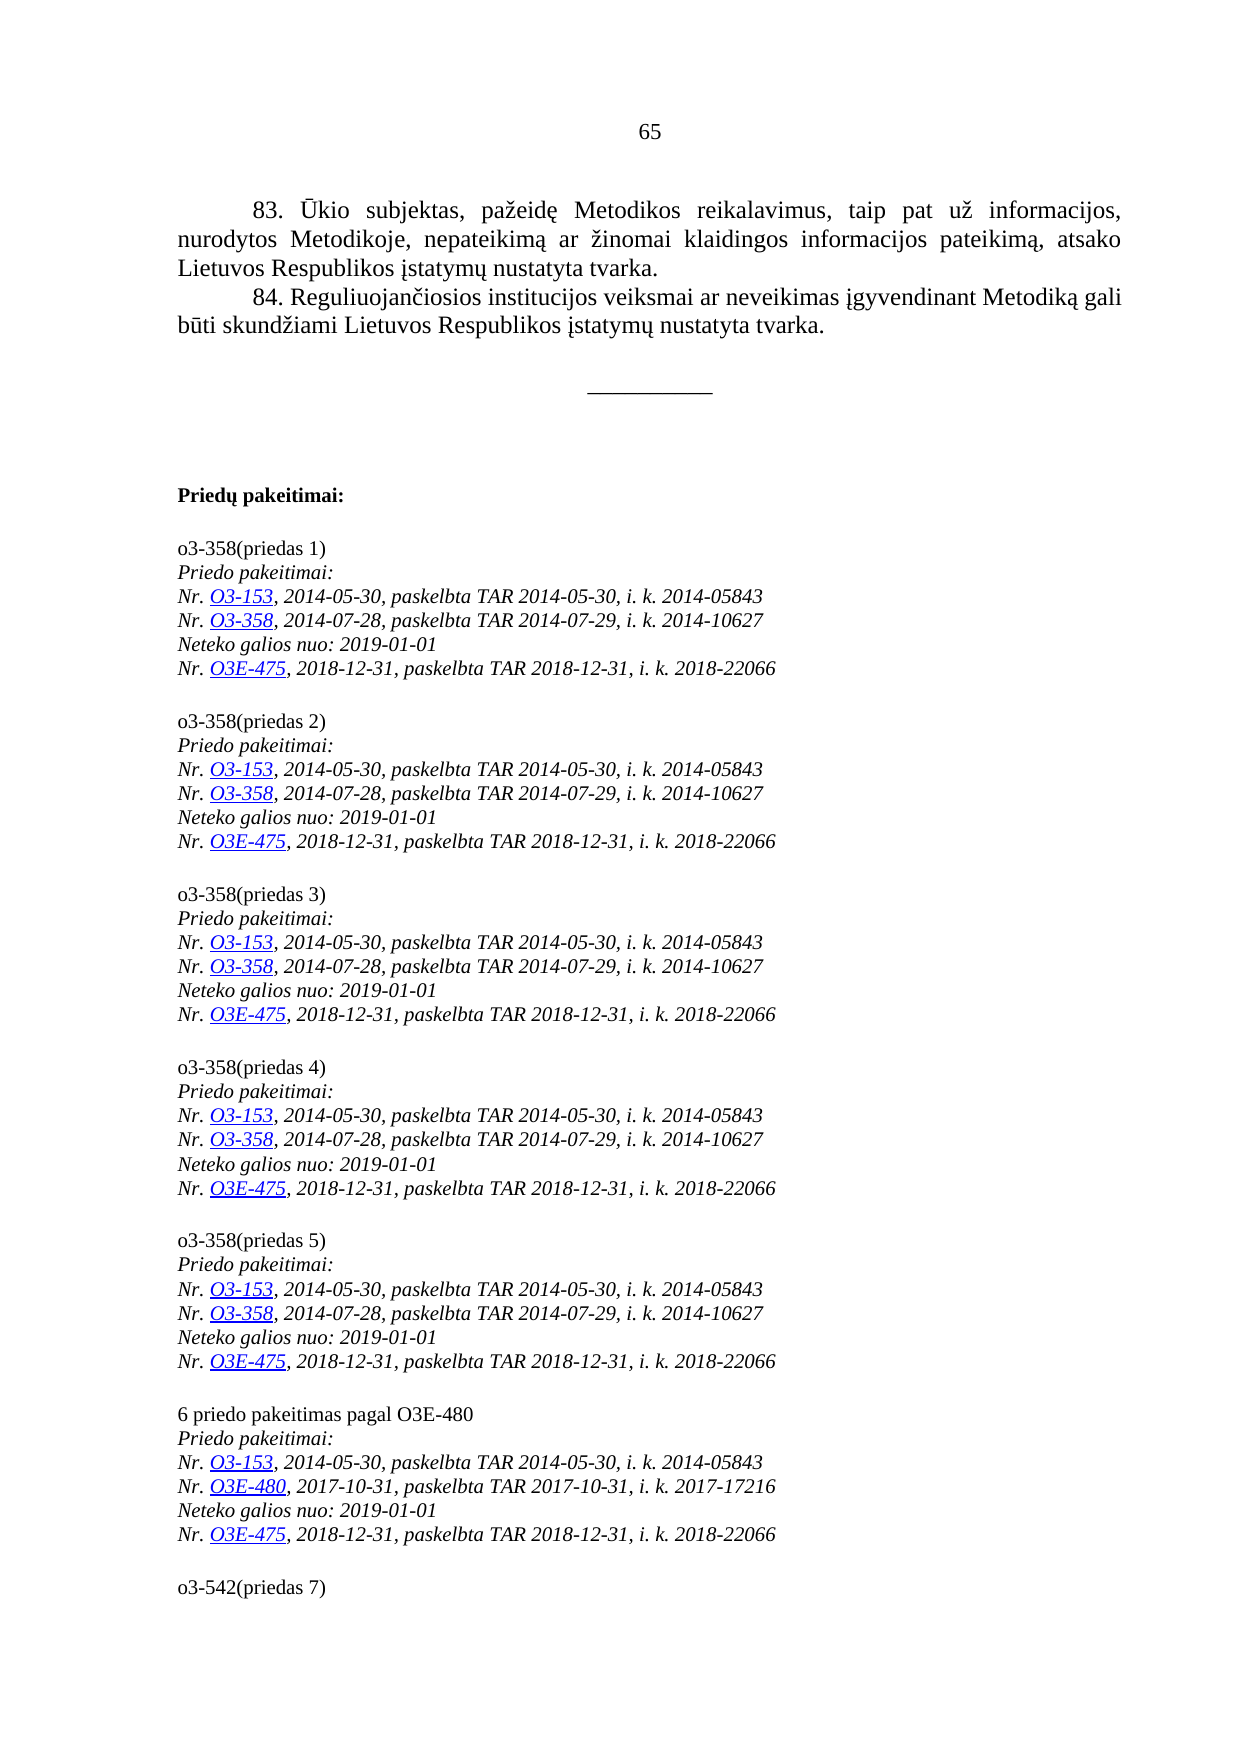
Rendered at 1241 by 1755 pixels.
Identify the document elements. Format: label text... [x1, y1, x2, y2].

text o3-358(priedas 4) [177, 1055, 1122, 1079]
text Nr. O3-153, 2014-05-30, paskelbta TAR 2014-05-30, i. k. 2014-05843 [177, 1449, 1122, 1474]
text __________ [177, 368, 1122, 397]
text Nr. O3-358, 2014-07-28, paskelbta TAR 2014-07-29, i. k. 2014-10627 [177, 954, 1122, 978]
text Nr. O3-153, 2014-05-30, paskelbta TAR 2014-05-30, i. k. 2014-05843 [177, 584, 1122, 608]
text o3-542(priedas 7) [177, 1574, 1122, 1599]
text Nr. O3E-475, 2018-12-31, paskelbta TAR 2018-12-31, i. k. 2018-22066 [177, 1176, 1122, 1199]
text Priedo pakeitimai: [177, 560, 1122, 584]
text 83. Ūkio subjektas, pažeidę Metodikos reikalavimus, taip pat už informacijos, nurodytos Metodikoje, nepateikimą ar žinomai klaidingos informacijos pateikimą, atsako Lietuvos Respublikos įstatymų nustatyta tvarka. [177, 196, 1122, 282]
text Nr. O3E-480, 2017-10-31, paskelbta TAR 2017-10-31, i. k. 2017-17216 [177, 1474, 1122, 1498]
text Nr. O3E-475, 2018-12-31, paskelbta TAR 2018-12-31, i. k. 2018-22066 [177, 829, 1122, 853]
text Nr. O3-153, 2014-05-30, paskelbta TAR 2014-05-30, i. k. 2014-05843 [177, 757, 1122, 781]
text Nr. O3E-475, 2018-12-31, paskelbta TAR 2018-12-31, i. k. 2018-22066 [177, 1349, 1122, 1373]
text 84. Reguliuojančiosios institucijos veiksmai ar neveikimas įgyvendinant Metodiką gali būti skundžiami Lietuvos Respublikos įstatymų nustatyta tvarka. [177, 282, 1122, 339]
text Priedų pakeitimai: [177, 483, 1122, 507]
text Nr. O3-153, 2014-05-30, paskelbta TAR 2014-05-30, i. k. 2014-05843 [177, 930, 1122, 954]
text Nr. O3-153, 2014-05-30, paskelbta TAR 2014-05-30, i. k. 2014-05843 [177, 1276, 1122, 1301]
text Nr. O3-358, 2014-07-28, paskelbta TAR 2014-07-29, i. k. 2014-10627 [177, 781, 1122, 805]
text Nr. O3-153, 2014-05-30, paskelbta TAR 2014-05-30, i. k. 2014-05843 [177, 1103, 1122, 1127]
text Neteko galios nuo: 2019-01-01 [177, 632, 1122, 656]
text Nr. O3-358, 2014-07-28, paskelbta TAR 2014-07-29, i. k. 2014-10627 [177, 1127, 1122, 1151]
text Nr. O3E-475, 2018-12-31, paskelbta TAR 2018-12-31, i. k. 2018-22066 [177, 1002, 1122, 1026]
text o3-358(priedas 2) [177, 709, 1122, 733]
text Nr. O3-358, 2014-07-28, paskelbta TAR 2014-07-29, i. k. 2014-10627 [177, 608, 1122, 632]
text Priedo pakeitimai: [177, 1426, 1122, 1449]
text Priedo pakeitimai: [177, 1079, 1122, 1103]
text o3-358(priedas 3) [177, 882, 1122, 906]
text Nr. O3-358, 2014-07-28, paskelbta TAR 2014-07-29, i. k. 2014-10627 [177, 1301, 1122, 1324]
text Priedo pakeitimai: [177, 1252, 1122, 1276]
text Neteko galios nuo: 2019-01-01 [177, 1324, 1122, 1349]
text o3-358(priedas 1) [177, 536, 1122, 560]
text 6 priedo pakeitimas pagal O3E-480 [177, 1401, 1122, 1426]
text Neteko galios nuo: 2019-01-01 [177, 1498, 1122, 1522]
text Nr. O3E-475, 2018-12-31, paskelbta TAR 2018-12-31, i. k. 2018-22066 [177, 656, 1122, 680]
text o3-358(priedas 5) [177, 1228, 1122, 1252]
text Neteko galios nuo: 2019-01-01 [177, 978, 1122, 1002]
text Neteko galios nuo: 2019-01-01 [177, 1151, 1122, 1176]
text Priedo pakeitimai: [177, 906, 1122, 930]
text Nr. O3E-475, 2018-12-31, paskelbta TAR 2018-12-31, i. k. 2018-22066 [177, 1522, 1122, 1546]
text Priedo pakeitimai: [177, 733, 1122, 757]
text Neteko galios nuo: 2019-01-01 [177, 805, 1122, 829]
